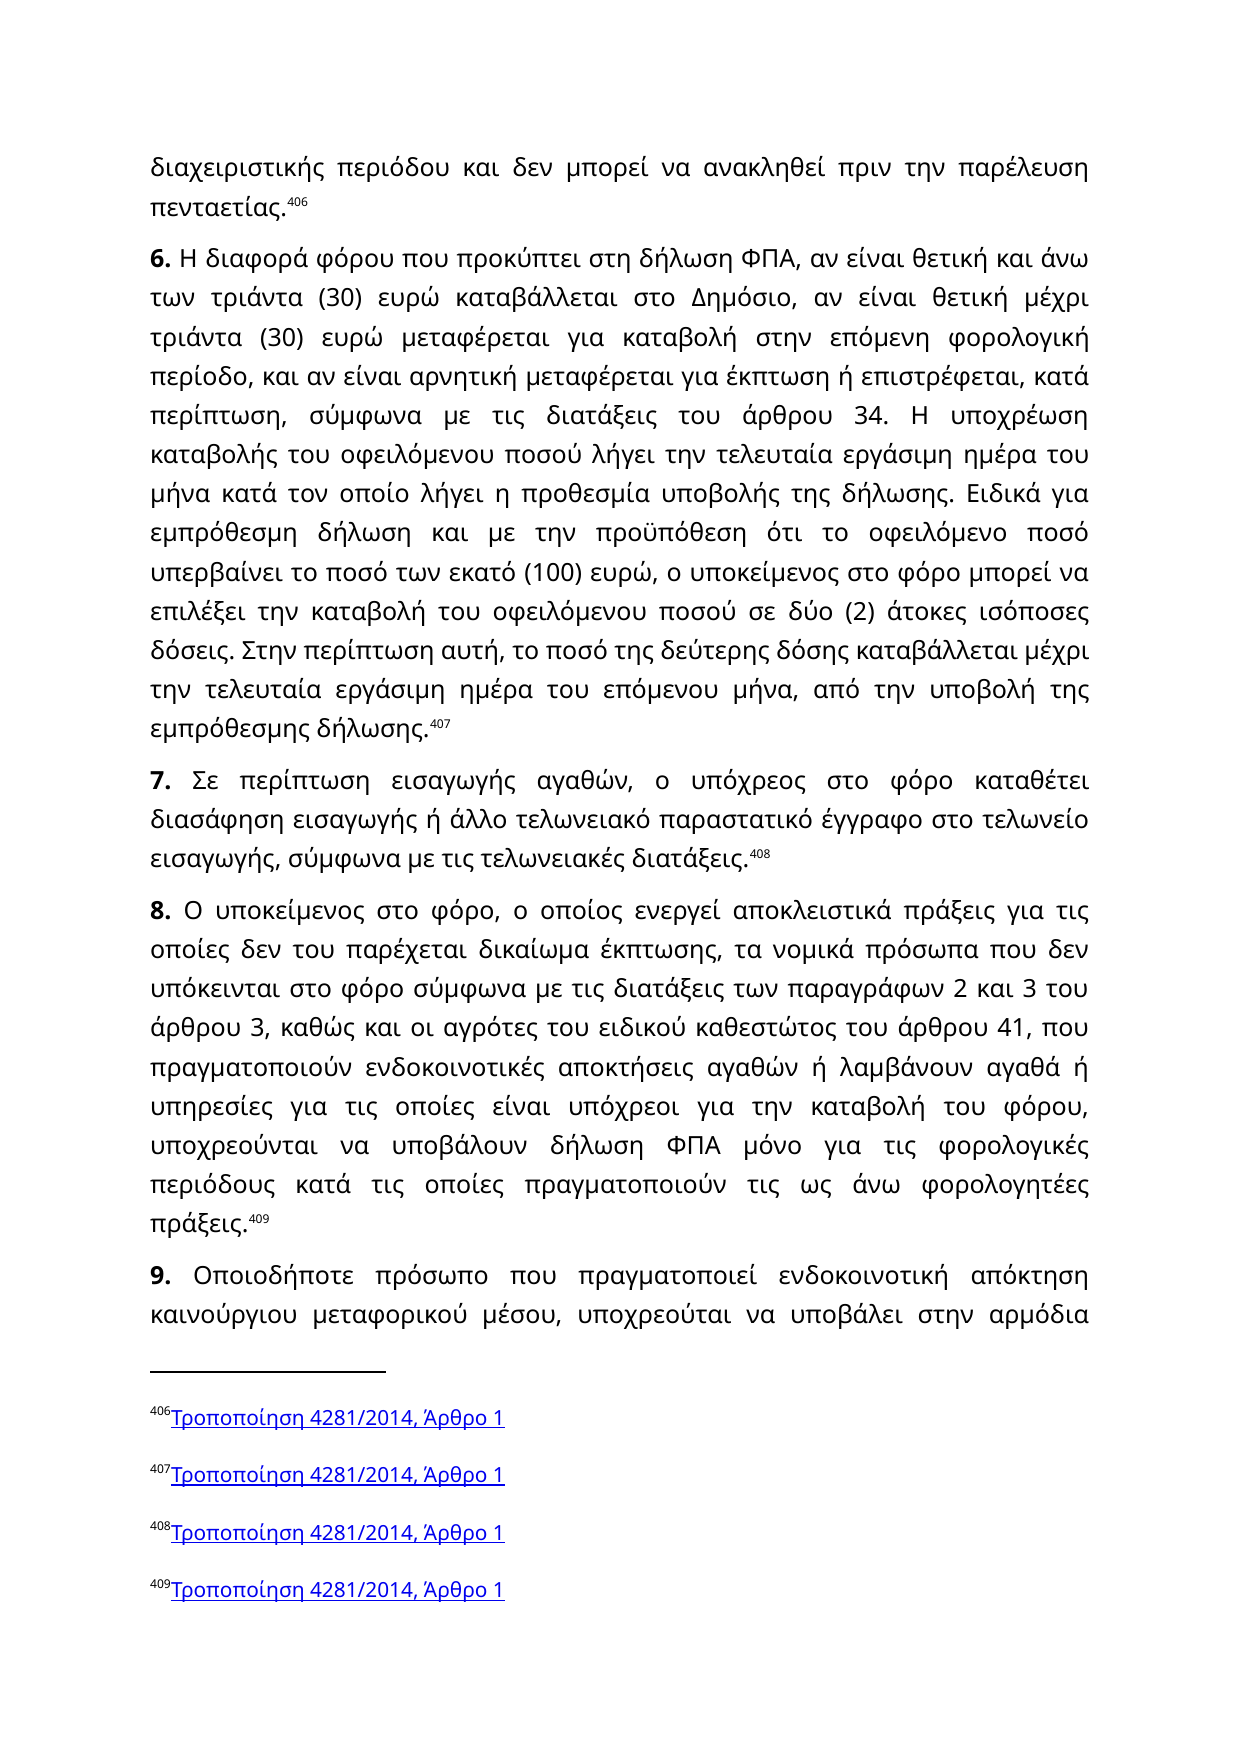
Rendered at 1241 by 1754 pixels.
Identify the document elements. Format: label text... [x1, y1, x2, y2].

text 9. Οποιοδήποτε πρόσωπο που πραγματοποιεί ενδοκοινοτική απόκτηση καινούργιου μεταφορικού μέσου, υποχρεούται να υποβάλει στην αρμόδια [150, 1257, 1090, 1331]
text διαχειριστικής περιόδου και δεν μπορεί να ανακληθεί πριν την παρέλευση πενταετίας. [150, 150, 1090, 223]
text Τροποποίηση 4281/2014, Άρθρο 1 [150, 1403, 1090, 1431]
text 6. Η διαφορά φόρου που προκύπτει στη δήλωση ΦΠΑ, αν είναι θετική και άνω των τριάντα (30) ευρώ καταβάλλεται στο Δημόσιο, αν είναι θετική μέχρι τριάντα (30) ευρώ μεταφέρεται για καταβολή στην επόμενη φορολογική περίοδο, και αν είναι αρνητική μεταφέρεται για έκπτωση ή επιστρέφεται, κατά περίπτωση, σύμφωνα με τις διατάξεις του άρθρου 34. Η υποχρέωση καταβολής του οφειλόμενου ποσού λήγει την τελευταία εργάσιμη ημέρα του μήνα κατά τον οποίο λήγει η προθεσμία υποβολής της δήλωσης. Ειδικά για εμπρόθεσμη δήλωση και με την προϋπόθεση ότι το οφειλόμενο ποσό υπερβαίνει το ποσό των εκατό (100) ευρώ, ο υποκείμενος στο φόρο μπορεί να επιλέξει την καταβολή του οφειλόμενου ποσού σε δύο (2) άτοκες ισόποσες δόσεις. Στην περίπτωση αυτή, το ποσό της δεύτερης δόσης καταβάλλεται μέχρι την τελευταία εργάσιμη ημέρα του επόμενου μήνα, από την υποβολή της εμπρόθεσμης δήλωσης. [150, 241, 1090, 745]
text Τροποποίηση 4281/2014, Άρθρο 1 [150, 1576, 1090, 1604]
text 7. Σε περίπτωση εισαγωγής αγαθών, ο υπόχρεος στο φόρο καταθέτει διασάφηση εισαγωγής ή άλλο τελωνειακό παραστατικό έγγραφο στο τελωνείο εισαγωγής, σύμφωνα με τις τελωνειακές διατάξεις. [150, 762, 1090, 875]
text 8. Ο υποκείμενος στο φόρο, ο οποίος ενεργεί αποκλειστικά πράξεις για τις οποίες δεν του παρέχεται δικαίωμα έκπτωσης, τα νομικά πρόσωπα που δεν υπόκεινται στο φόρο σύμφωνα με τις διατάξεις των παραγράφων 2 και 3 του άρθρου 3, καθώς και οι αγρότες του ειδικού καθεστώτος του άρθρου 41, που πραγματοποιούν ενδοκοινοτικές αποκτήσεις αγαθών ή λαμβάνουν αγαθά ή υπηρεσίες για τις οποίες είναι υπόχρεοι για την καταβολή του φόρου, υποχρεούνται να υποβάλουν δήλωση ΦΠΑ μόνο για τις φορολογικές περιόδους κατά τις οποίες πραγματοποιούν τις ως άνω φορολογητέες πράξεις. [150, 892, 1090, 1240]
text Τροποποίηση 4281/2014, Άρθρο 1 [150, 1460, 1090, 1489]
text Τροποποίηση 4281/2014, Άρθρο 1 [150, 1518, 1090, 1546]
